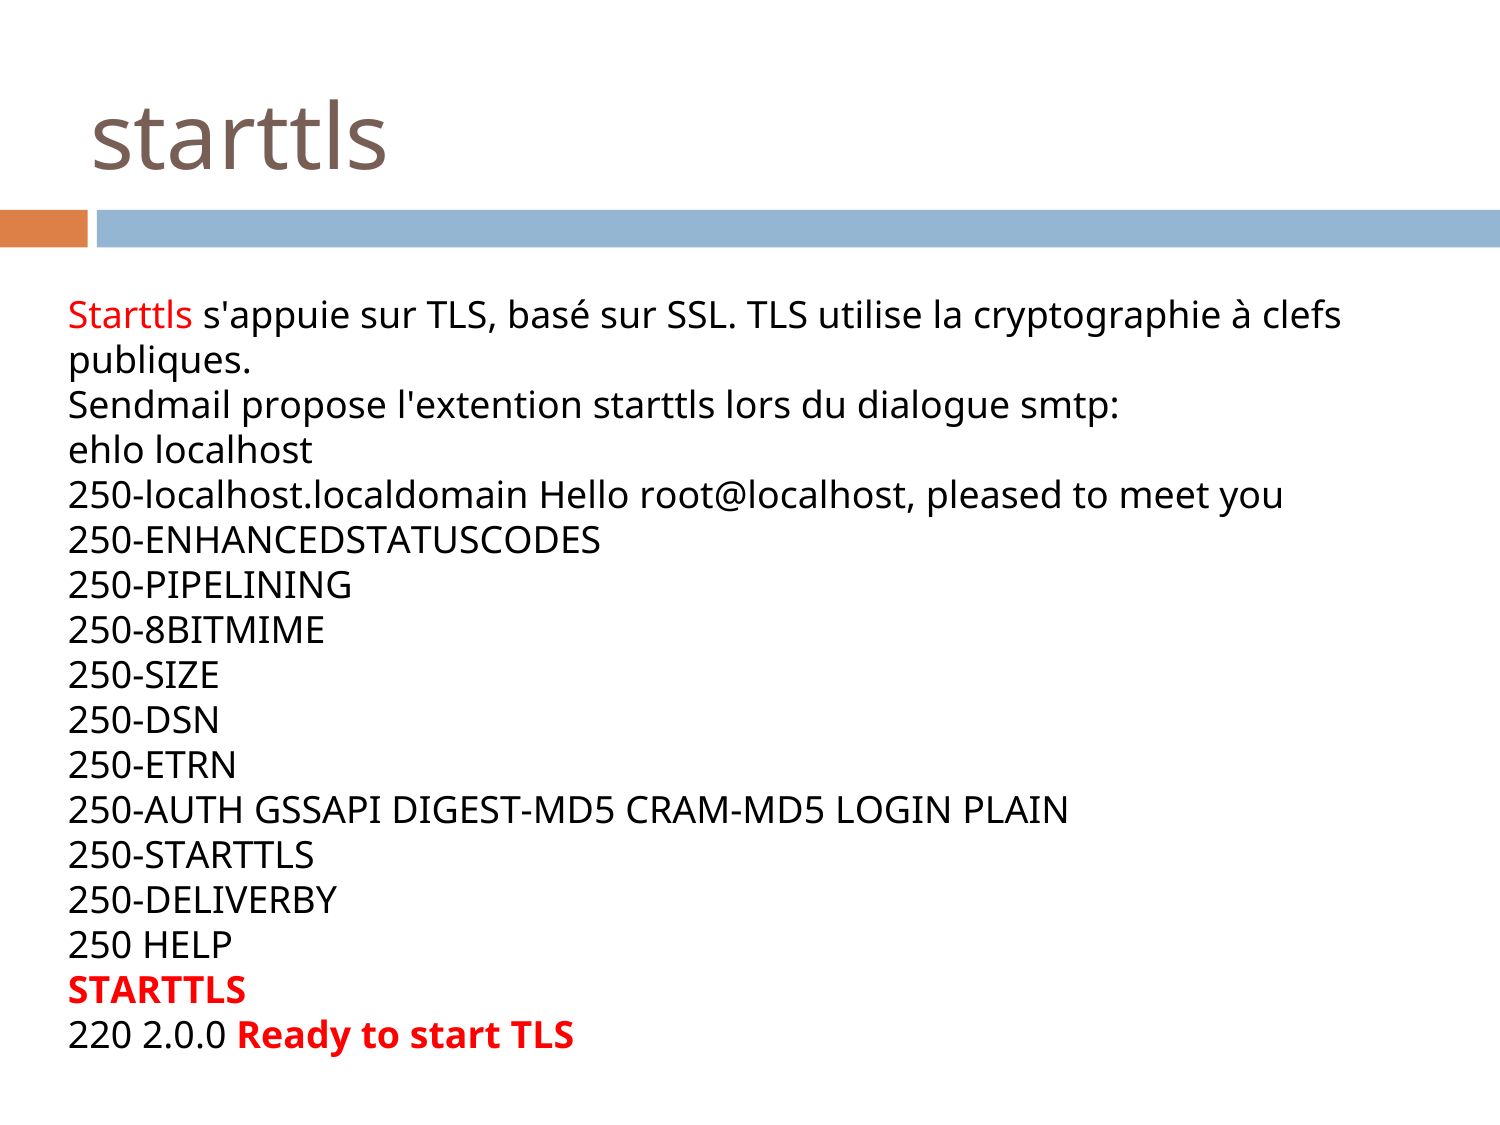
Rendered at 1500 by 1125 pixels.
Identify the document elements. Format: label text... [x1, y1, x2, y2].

title starttls [75, 44, 1426, 233]
text_box Starttls s'appuie sur TLS, basé sur SSL. TLS utilise la cryptographie à clefs publiques. Sendmail propose l'extention starttls lors du dialogue smtp: ehlo localhost 250-localhost.localdomain Hello root@localhost, pleased to meet you 250-ENHANCEDSTATUSCODES 250-PIPELINING 250-8BITMIME 250-SIZE 250-DSN 250-ETRN 250-AUTH GSSAPI DIGEST-MD5 CRAM-MD5 LOGIN PLAIN 250-STARTTLS 250-DELIVERBY 250 HELP STARTTLS 220 2.0.0 Ready to start TLS [53, 281, 1500, 1099]
